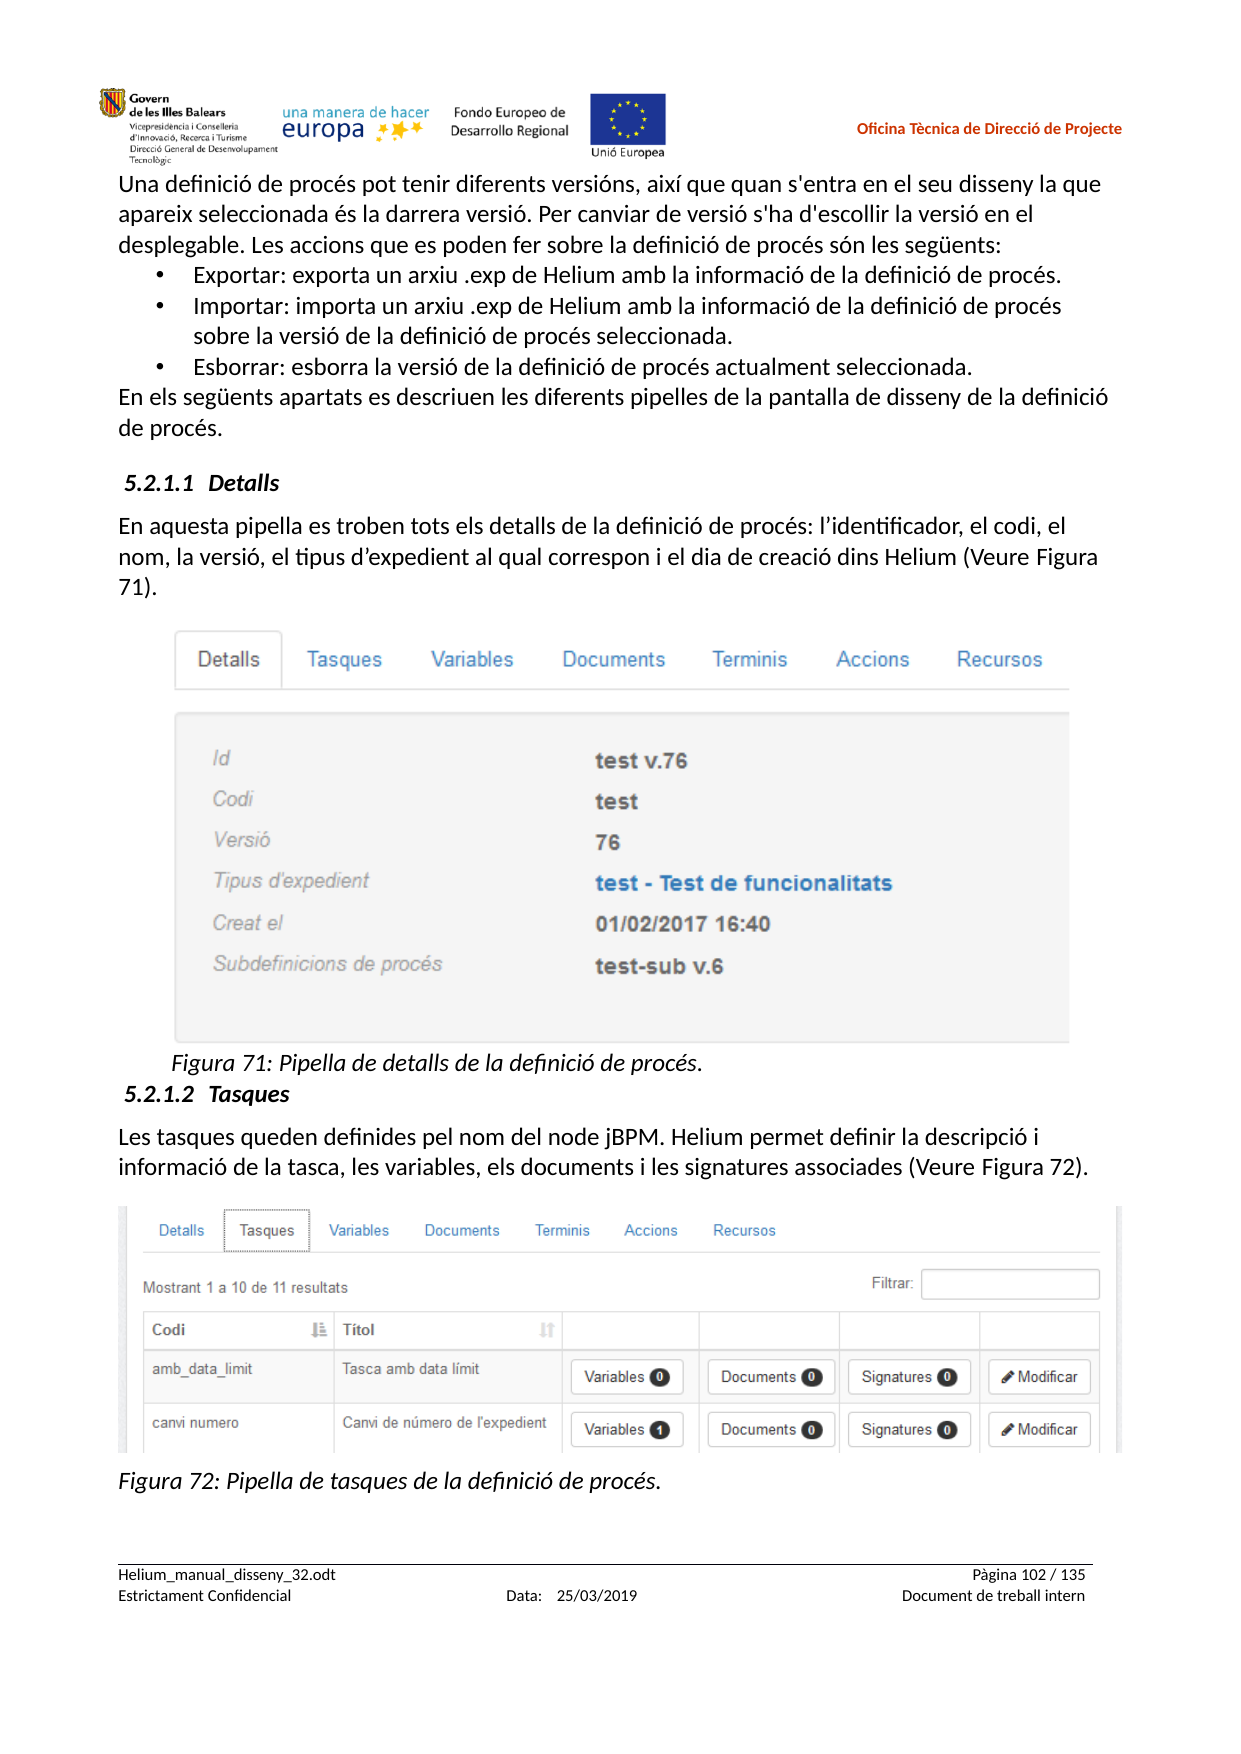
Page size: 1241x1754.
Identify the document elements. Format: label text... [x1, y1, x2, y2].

list Esborrar: esborra la versió de la definició de procés actualment seleccionada. [156, 351, 1122, 382]
text Les tasques queden definides pel nom del node jBPM. Helium permet definir la descripció i informació de la tasca, les variables, els documents i les signatures associades (Veure Figura 72). [118, 1121, 1122, 1182]
picture [118, 1206, 1123, 1453]
list Importar: importa un arxiu .exp de Helium amb la informació de la definició de procés sobre la versió de la definició de procés seleccionada. [156, 290, 1122, 351]
text Una definició de procés pot tenir diferents versións, així que quan s'entra en el seu disseny la que apareix seleccionada és la darrera versió. Per canviar de versió s'ha d'escollir la versió en el desplegable. Les accions que es poden fer sobre la definició de procés són les següents: [118, 168, 1122, 259]
text En els següents apartats es descriuen les diferents pipelles de la pantalla de disseny de la definició de procés. [118, 382, 1122, 443]
list Exportar: exporta un arxiu .exp de Helium amb la informació de la definició de procés. [156, 259, 1122, 290]
text En aquesta pipella es troben tots els detalls de la definició de procés: l’identificador, el codi, el nom, la versió, el tipus d’expedient al qual correspon i el dia de creació dins Helium (Veure Figura 71). [118, 510, 1122, 602]
subtitle Detalls [118, 468, 1122, 498]
text Figura 72: Pipella de tasques de la definició de procés. [118, 1453, 1122, 1496]
picture [99, 87, 668, 166]
text Figura 71: Pipella de detalls de la definició de procés. [171, 1048, 1069, 1078]
subtitle [171, 614, 1069, 627]
subtitle Tasques [118, 1048, 1122, 1108]
picture [171, 627, 1070, 1048]
